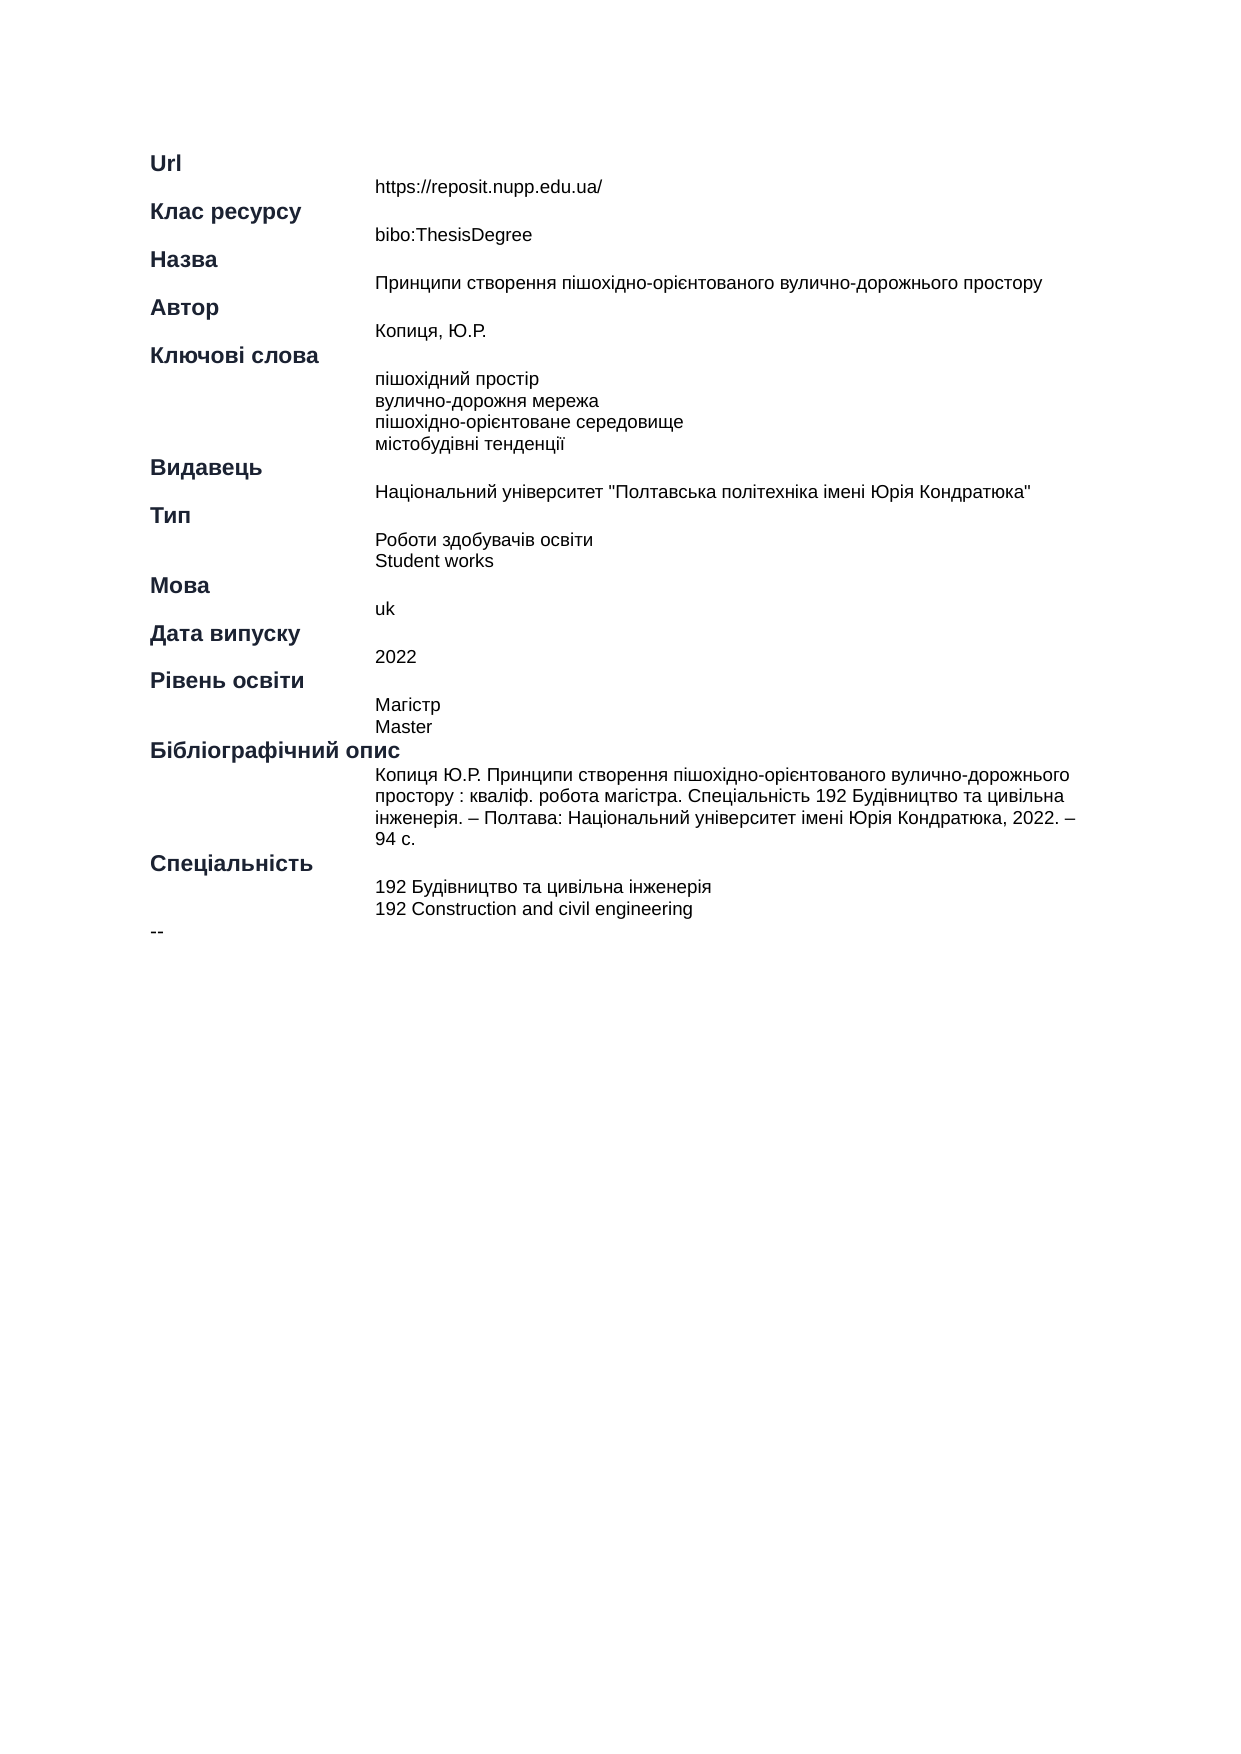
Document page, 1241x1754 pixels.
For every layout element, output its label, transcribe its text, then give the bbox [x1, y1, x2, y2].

text 192 Construction and civil engineering [375, 897, 1090, 919]
text Назва [150, 246, 1090, 272]
text Національний університет "Полтавська політехніка імені Юрія Кондратюка" [375, 481, 1090, 502]
text https://reposit.nupp.edu.ua/ [375, 176, 1090, 198]
text Url [150, 150, 1090, 176]
text Мова [150, 572, 1090, 598]
text Ключові слова [150, 342, 1090, 368]
text Спеціальність [150, 849, 1090, 876]
text Тип [150, 502, 1090, 528]
text Student works [375, 550, 1090, 572]
text Рівень освіти [150, 667, 1090, 694]
text Принципи створення пішохідно-орієнтованого вулично-дорожнього простору [375, 272, 1090, 294]
text пішохідний простір [375, 368, 1090, 389]
text Дата випуску [150, 619, 1090, 646]
text вулично-дорожня мережа [375, 389, 1090, 411]
text 2022 [375, 646, 1090, 667]
text Master [375, 715, 1090, 737]
text Копиця, Ю.Р. [375, 320, 1090, 342]
text Копиця Ю.Р. Принципи створення пішохідно-орієнтованого вулично-дорожнього простору : кваліф. робота магістра. Спеціальність 192 Будівництво та цивільна інженерія. – Полтава: Національний університет імені Юрія Кондратюка, 2022. – 94 с. [375, 763, 1090, 849]
text Автор [150, 294, 1090, 320]
text -- [150, 919, 1090, 943]
text Магістр [375, 694, 1090, 715]
text bibo:ThesisDegree [375, 224, 1090, 246]
text 192 Будівництво та цивільна інженерія [375, 876, 1090, 897]
text Бібліографічний опис [150, 737, 1090, 763]
text пішохідно-орієнтоване середовище [375, 411, 1090, 433]
text Роботи здобувачів освіти [375, 528, 1090, 550]
text uk [375, 598, 1090, 619]
text Видавець [150, 454, 1090, 481]
text Клас ресурсу [150, 198, 1090, 224]
text містобудівні тенденції [375, 433, 1090, 454]
